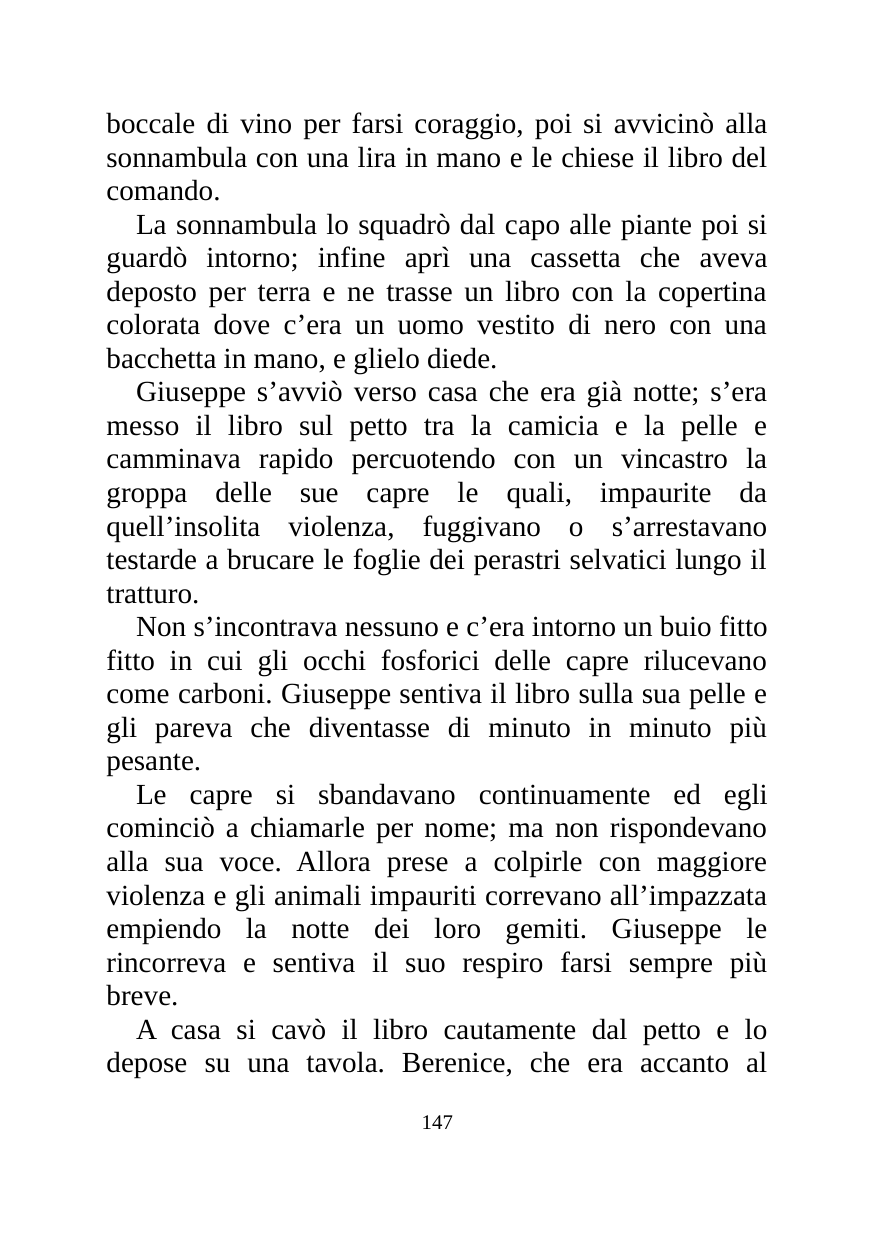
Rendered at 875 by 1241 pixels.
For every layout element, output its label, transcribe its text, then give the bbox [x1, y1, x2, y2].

text Le capre si sbandavano continuamente ed egli cominciò a chiamarle per nome; ma non rispondevano alla sua voce. Allora prese a colpirle con maggiore violenza e gli animali impauriti correvano all’impazzata empiendo la notte dei loro gemiti. Giuseppe le rincorreva e sentiva il suo respiro farsi sempre più breve. [106, 777, 768, 1012]
text La sonnambula lo squadrò dal capo alle piante poi si guardò intorno; infine aprì una cassetta che aveva deposto per terra e ne trasse un libro con la copertina colorata dove c’era un uomo vestito di nero con una bacchetta in mano, e glielo diede. [106, 207, 768, 374]
text A casa si cavò il libro cautamente dal petto e lo depose su una tavola. Berenice, che era accanto al [106, 1012, 768, 1079]
text Non s’incontrava nessuno e c’era intorno un buio fitto fitto in cui gli occhi fosforici delle capre rilucevano come carboni. Giuseppe sentiva il libro sulla sua pelle e gli pareva che diventasse di minuto in minuto più pesante. [106, 609, 768, 777]
text Giuseppe s’avviò verso casa che era già notte; s’era messo il libro sul petto tra la camicia e la pelle e camminava rapido percuotendo con un vincastro la groppa delle sue capre le quali, impaurite da quell’insolita violenza, fuggivano o s’arrestavano testarde a brucare le foglie dei perastri selvatici lungo il tratturo. [106, 374, 768, 609]
text boccale di vino per farsi coraggio, poi si avvicinò alla sonnambula con una lira in mano e le chiese il libro del comando. [106, 106, 768, 207]
